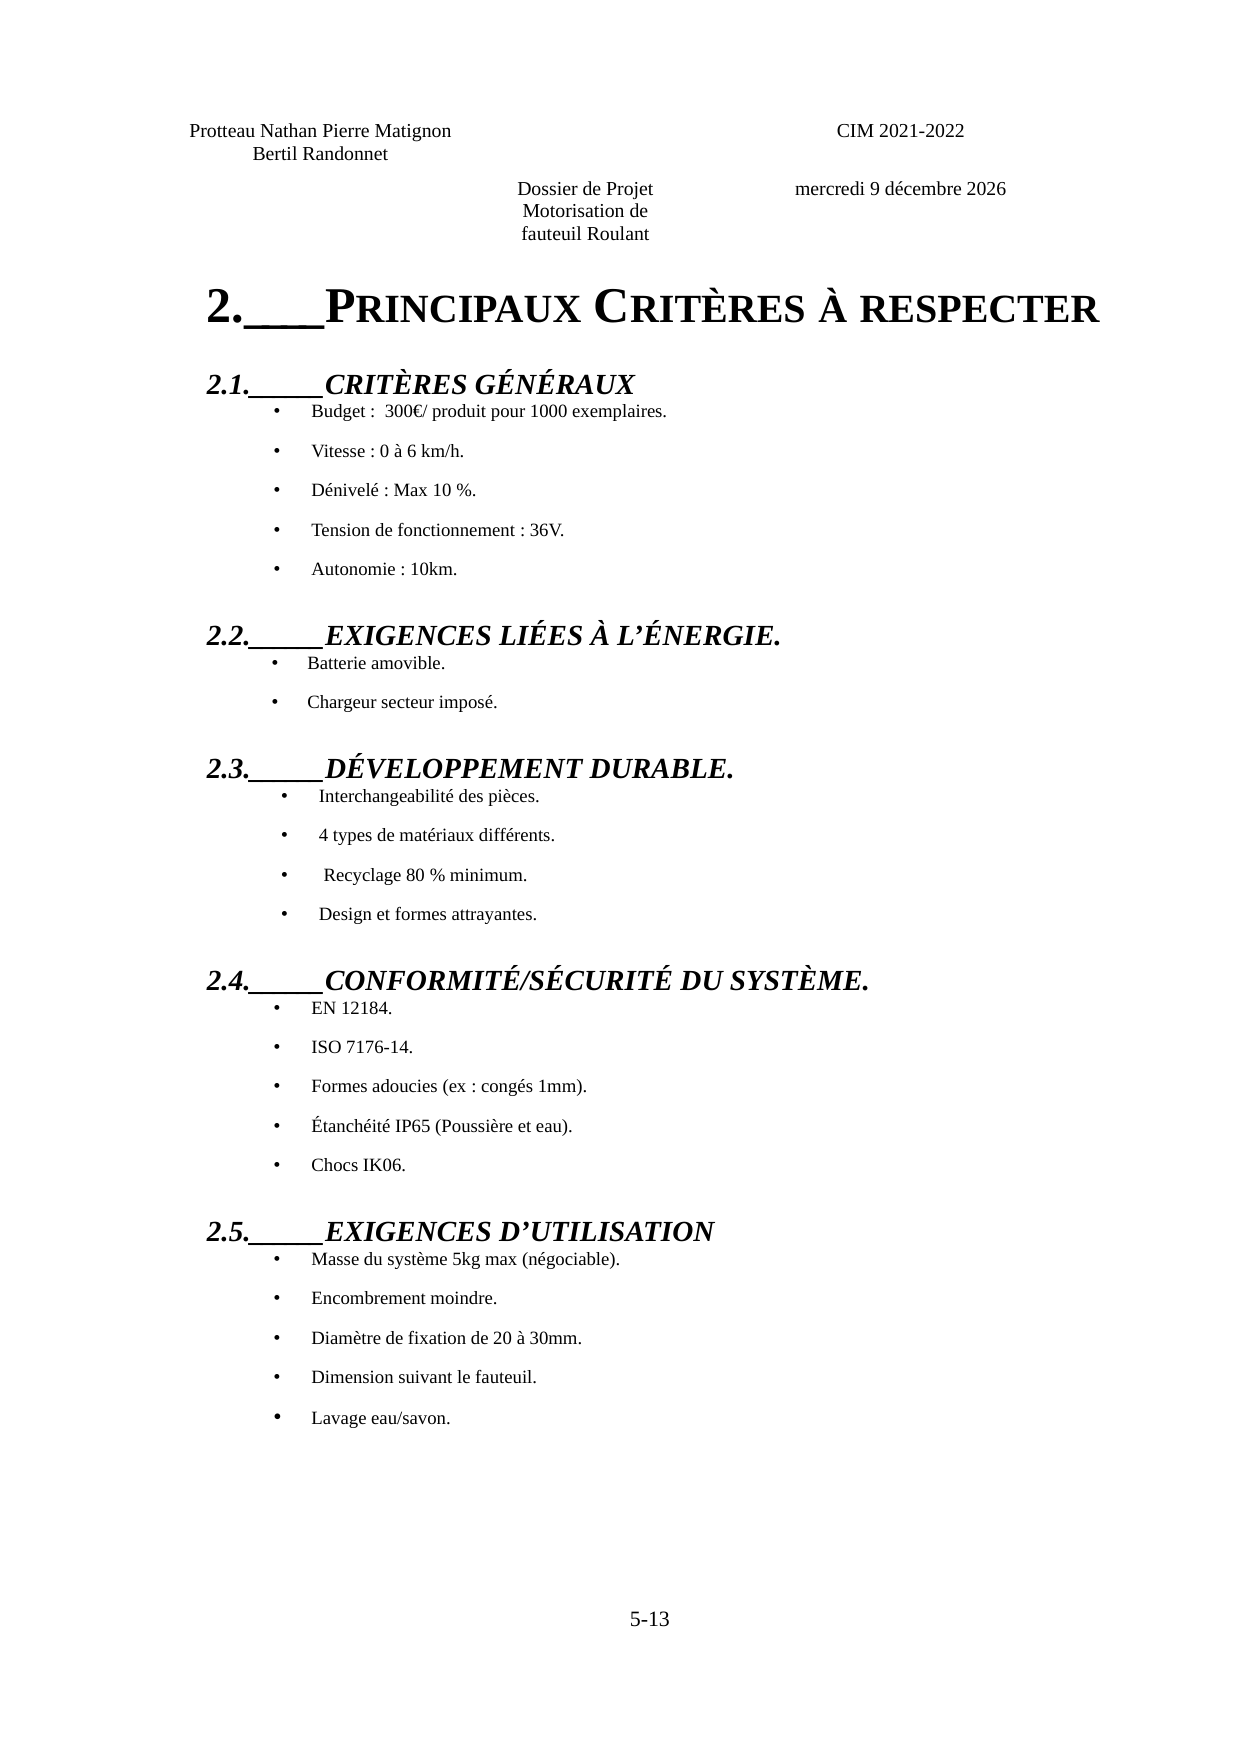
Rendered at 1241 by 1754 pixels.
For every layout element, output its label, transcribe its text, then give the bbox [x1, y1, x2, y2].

list Dénivelé : Max 10 %. [274, 479, 1152, 501]
list Encombrement moindre. [274, 1287, 1152, 1309]
list Diamètre de fixation de 20 à 30mm. [274, 1327, 1152, 1348]
list EN 12184. [274, 997, 1152, 1018]
list ISO 7176-14. [274, 1036, 1152, 1057]
list Batterie amovible. [272, 652, 1152, 673]
list Chocs IK06. [274, 1154, 1152, 1176]
subtitle Développement durable. [207, 751, 1152, 785]
subtitle Exigences liées à l’énergie. [207, 618, 1152, 652]
list 4 types de matériaux différents. [281, 824, 1152, 846]
subtitle Conformité/sécurité du système. [207, 963, 1152, 997]
list Tension de fonctionnement : 36V. [274, 518, 1152, 540]
list Vitesse : 0 à 6 km/h. [274, 440, 1152, 461]
subtitle Exigences d’utilisation [207, 1214, 1152, 1248]
list Dimension suivant le fauteuil. [274, 1366, 1152, 1387]
list Formes adoucies (ex : congés 1mm). [274, 1075, 1152, 1097]
list Design et formes attrayantes. [281, 903, 1152, 924]
list Budget : 300€/ produit pour 1000 exemplaires. [274, 400, 1152, 422]
list Masse du système 5kg max (négociable). [274, 1248, 1152, 1269]
list Recyclage 80 % minimum. [281, 863, 1152, 885]
list Interchangeabilité des pièces. [281, 785, 1152, 806]
list Chargeur secteur imposé. [272, 691, 1152, 712]
subtitle Critères généraux [207, 367, 1152, 400]
list Lavage eau/savon. [274, 1405, 1152, 1429]
list Étanchéité IP65 (Poussière et eau). [274, 1115, 1152, 1136]
list Autonomie : 10km. [274, 558, 1152, 579]
subtitle Principaux Critères à respecter [207, 276, 1140, 333]
